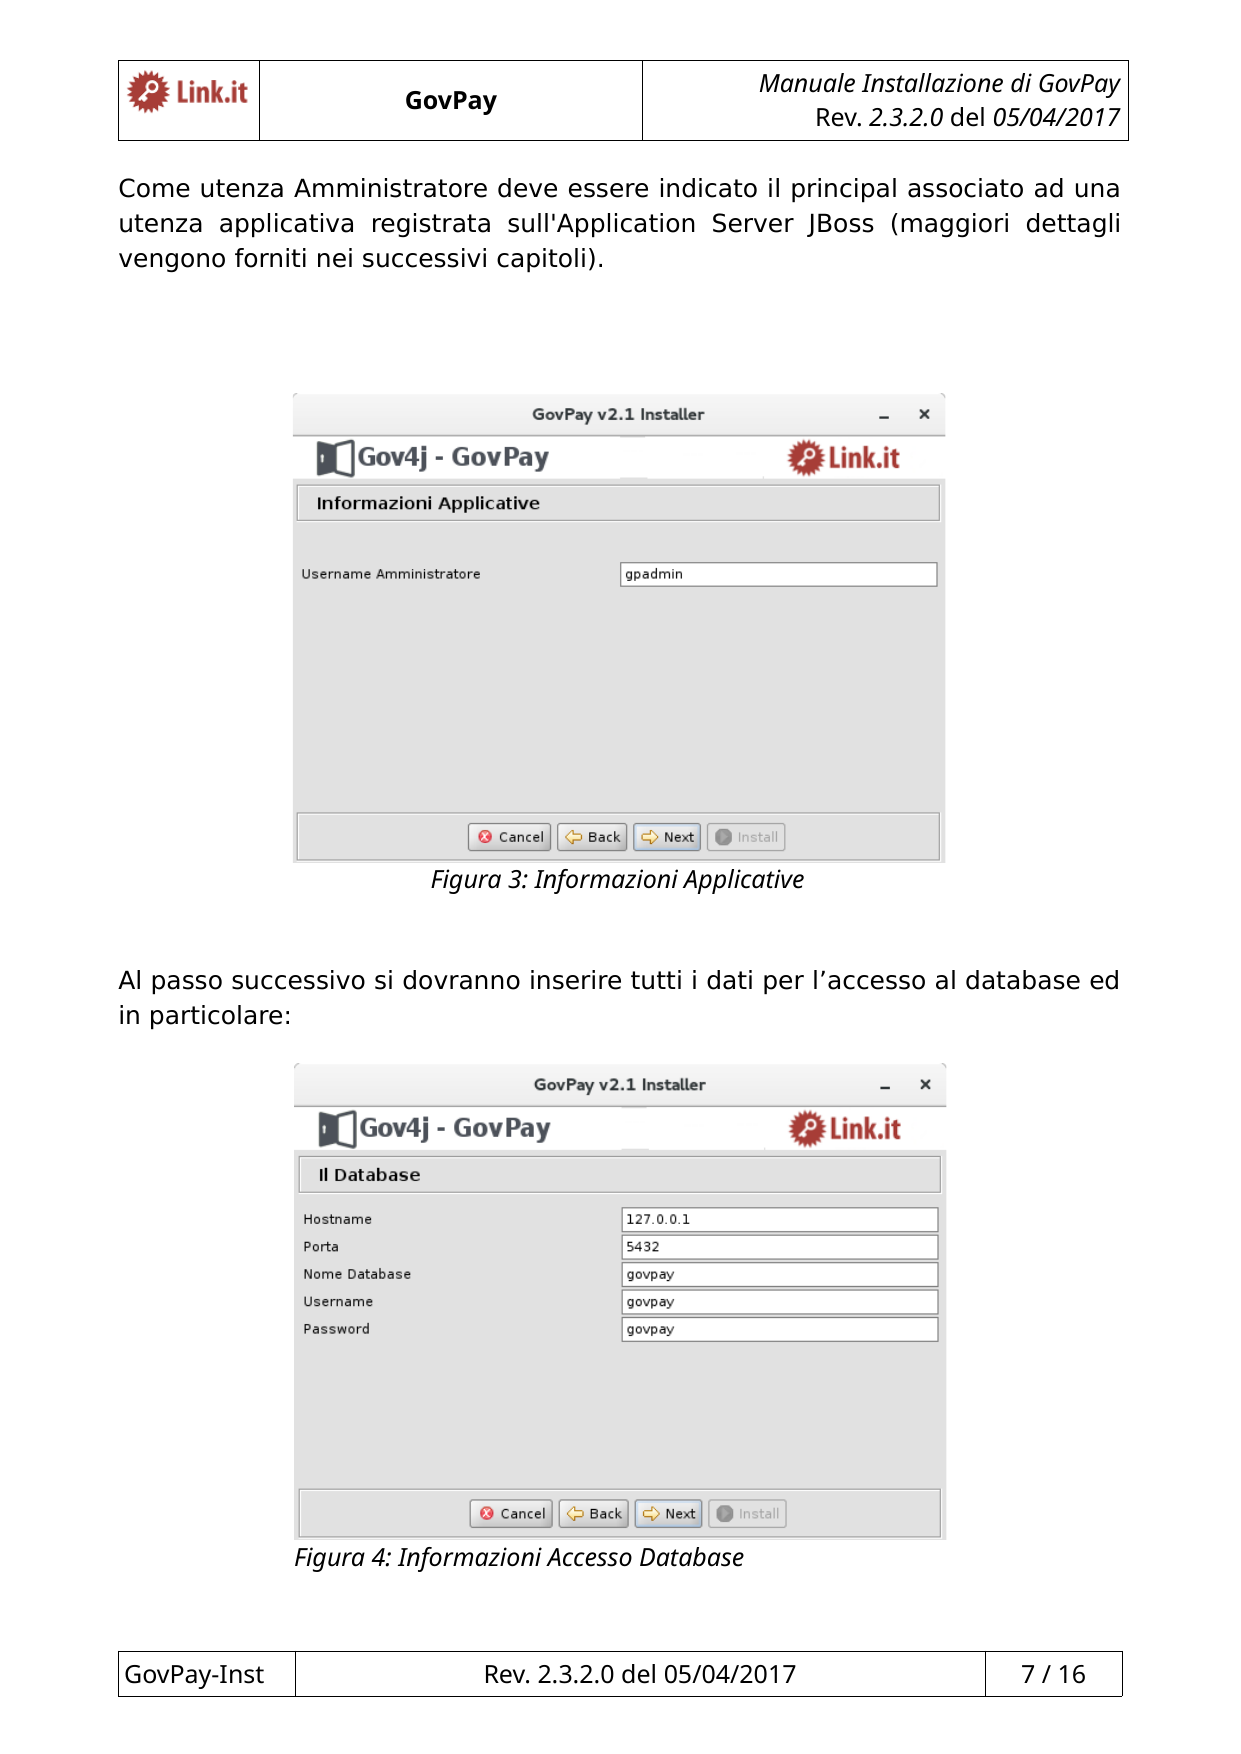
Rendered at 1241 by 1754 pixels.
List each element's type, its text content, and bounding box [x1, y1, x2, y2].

picture [123, 65, 254, 119]
text Al passo successivo si dovranno inserire tutti i dati per l’accesso al database ed in particolare: [118, 966, 1122, 1030]
picture [294, 1063, 947, 1540]
list Come utenza Amministratore deve essere indicato il principal associato ad una utenza applicativa registrata sull'Application Server JBoss (maggiori dettagli vengono forniti nei successivi capitoli). [89, 174, 1122, 273]
picture [292, 393, 946, 863]
text Figura 3: Informazioni Applicative [293, 863, 945, 896]
text Figura 4: Informazioni Accesso Database [294, 1540, 946, 1573]
